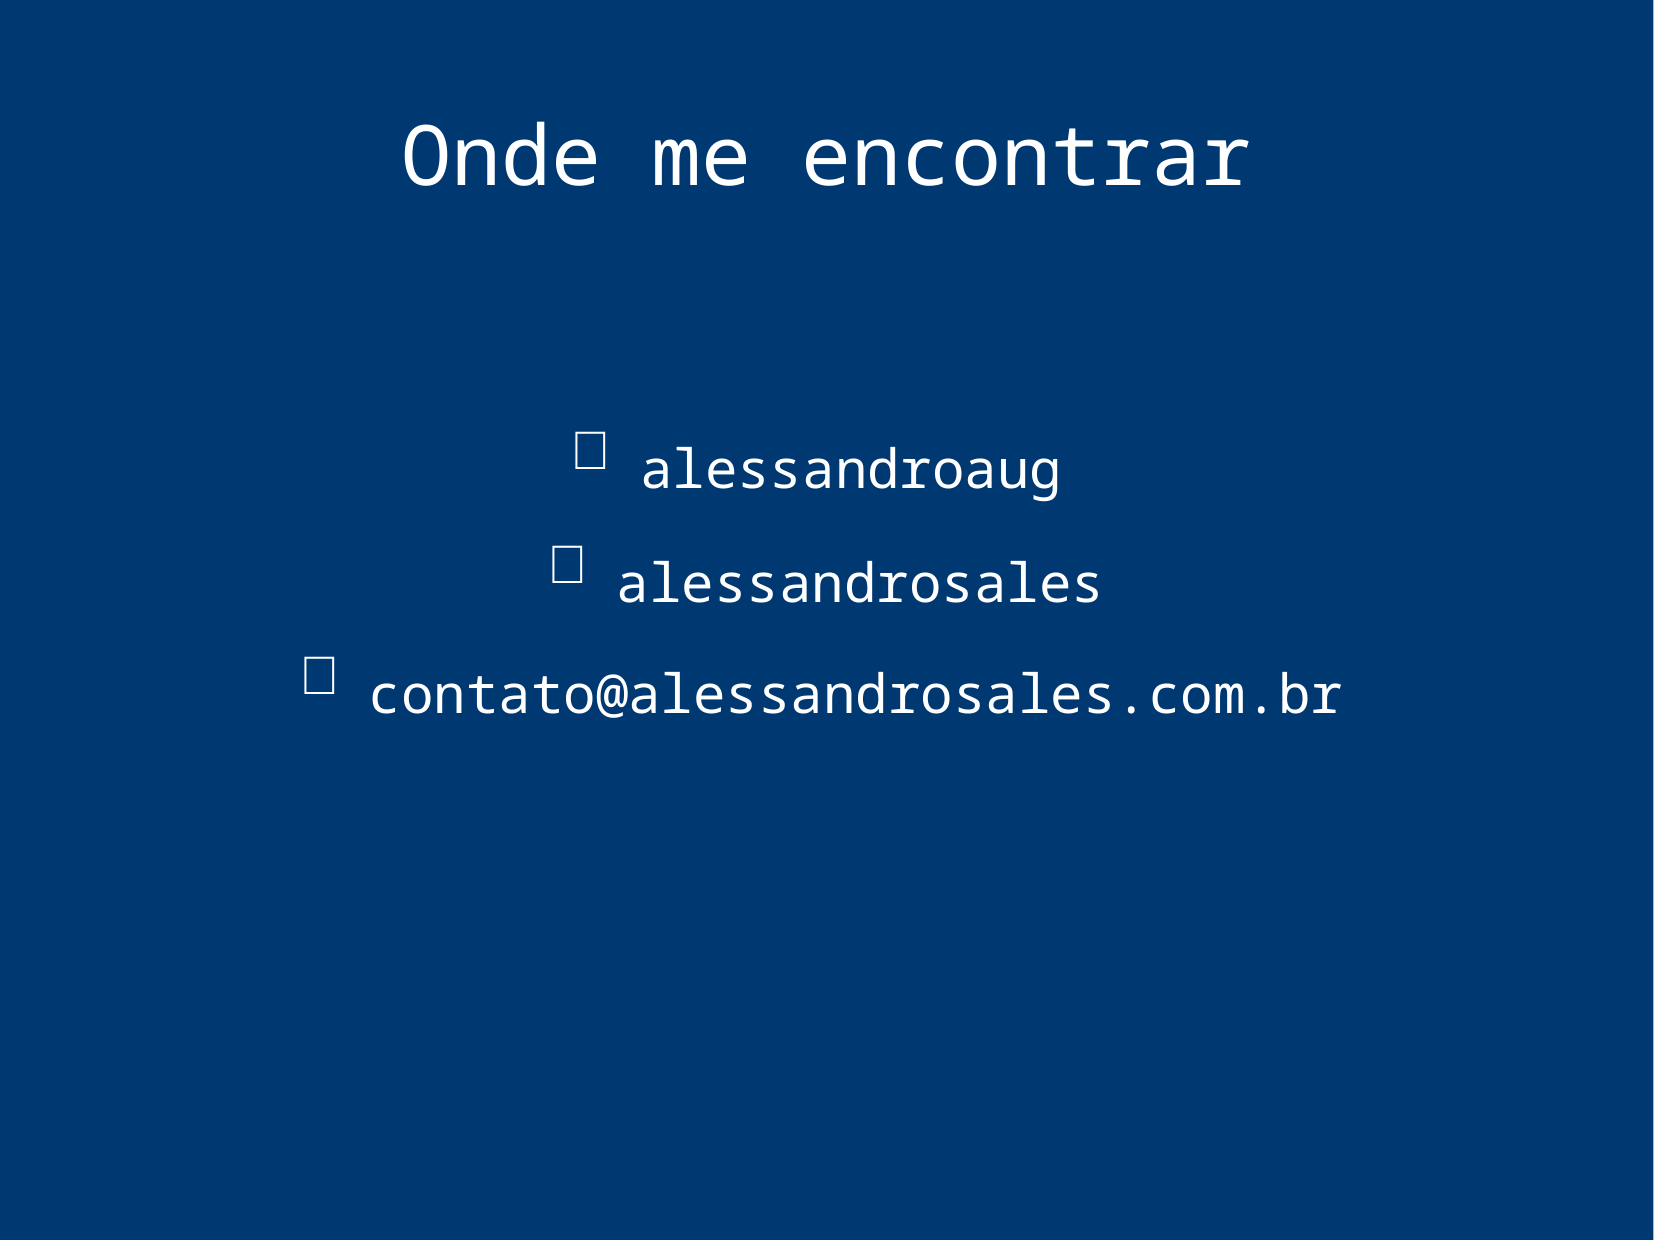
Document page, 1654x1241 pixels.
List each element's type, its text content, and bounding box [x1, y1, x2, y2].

text_box contato@alessandrosales.com.br [353, 647, 1359, 717]
title Onde me encontrar [82, 49, 1571, 257]
text_box alessandrosales [601, 537, 1120, 607]
text_box alessandroaug [625, 423, 1078, 493]
text_box  [532, 527, 632, 603]
text_box  [284, 637, 384, 713]
text_box  [556, 413, 656, 489]
